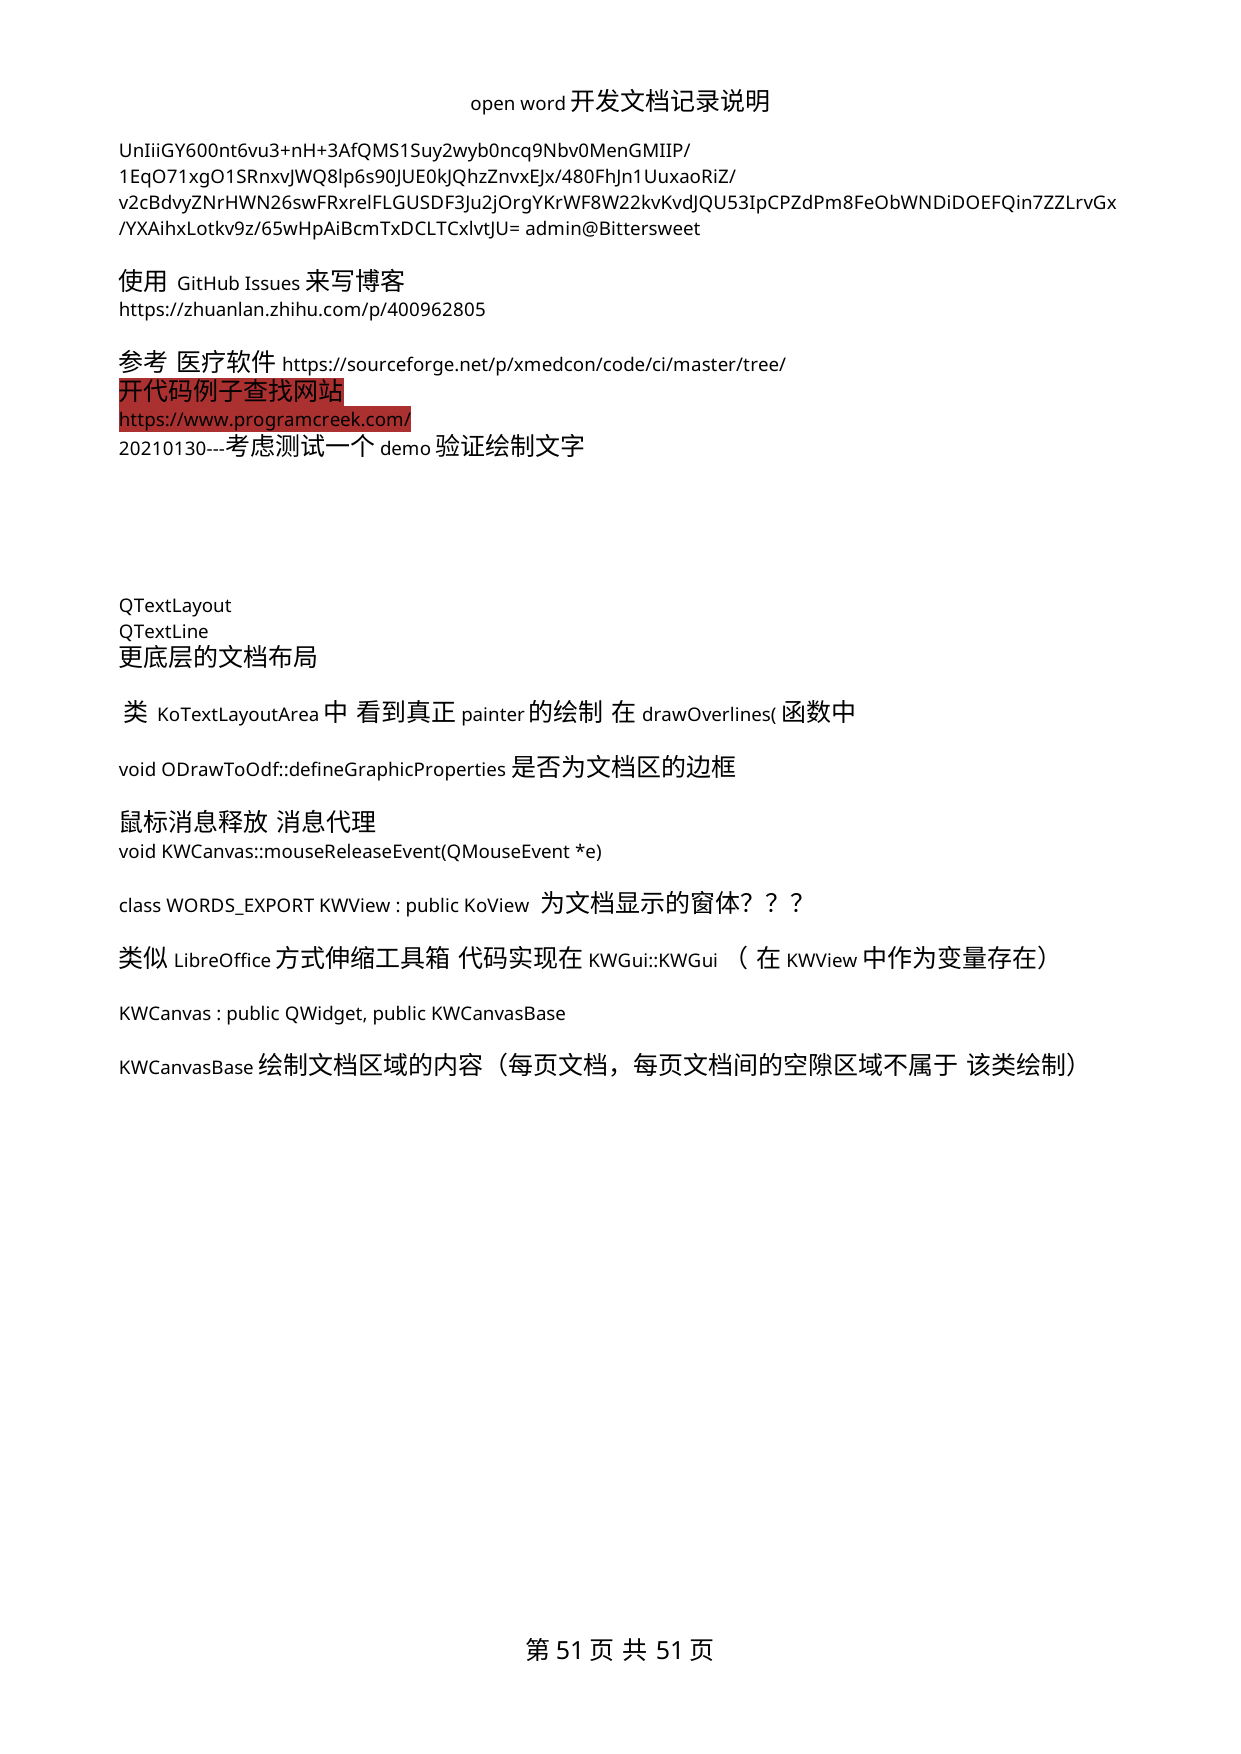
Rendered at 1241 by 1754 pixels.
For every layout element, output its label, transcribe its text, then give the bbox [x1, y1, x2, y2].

text https://www.programcreek.com/ [119, 406, 1121, 432]
text class WORDS_EXPORT KWView : public KoView 为文档显示的窗体？？？ [119, 890, 1121, 919]
text UnIiiGY600nt6vu3+nH+3AfQMS1Suy2wyb0ncq9Nbv0MenGMIIP/1EqO71xgO1SRnxvJWQ8lp6s90JUE0kJQhzZnvxEJx/480FhJn1UuxaoRiZ/v2cBdvyZNrHWN26swFRxrelFLGUSDF3Ju2jOrgYKrWF8W22kvKvdJQU53IpCPZdPm8FeObWNDiDOEFQin7ZZLrvGx/YXAihxLotkv9z/65wHpAiBcmTxDCLTCxlvtJU= admin@Bittersweet [119, 137, 1121, 241]
text QTextLayout [119, 592, 1121, 618]
text KWCanvasBase 绘制文档区域的内容（每页文档，每页文档间的空隙区域不属于 该类绘制） [119, 1052, 1121, 1081]
text 使用 GitHub Issues 来写博客 [119, 267, 1121, 296]
text KWCanvas : public QWidget, public KWCanvasBase [119, 1000, 1121, 1026]
text 更底层的文档布局 [119, 644, 1121, 673]
text 类似LibreOffice方式伸缩工具箱 代码实现在KWGui::KWGui （ 在KWView 中作为变量存在） [119, 945, 1121, 974]
text 开代码例子查找网站 [119, 377, 1121, 406]
text https://zhuanlan.zhihu.com/p/400962805 [119, 296, 1121, 322]
text void ODrawToOdf::defineGraphicProperties 是否为文档区的边框 [119, 754, 1121, 783]
text void KWCanvas::mouseReleaseEvent(QMouseEvent *e) [119, 838, 1121, 864]
text 鼠标消息释放 消息代理 [119, 809, 1121, 838]
text QTextLine [119, 618, 1121, 644]
text 20210130---考虑测试一个demo验证绘制文字 [119, 432, 1121, 461]
text 参考 医疗软件https://sourceforge.net/p/xmedcon/code/ci/master/tree/ [119, 348, 1121, 377]
text 类 KoTextLayoutArea中 看到真正painter的绘制 在drawOverlines( 函数中 [119, 699, 1121, 728]
